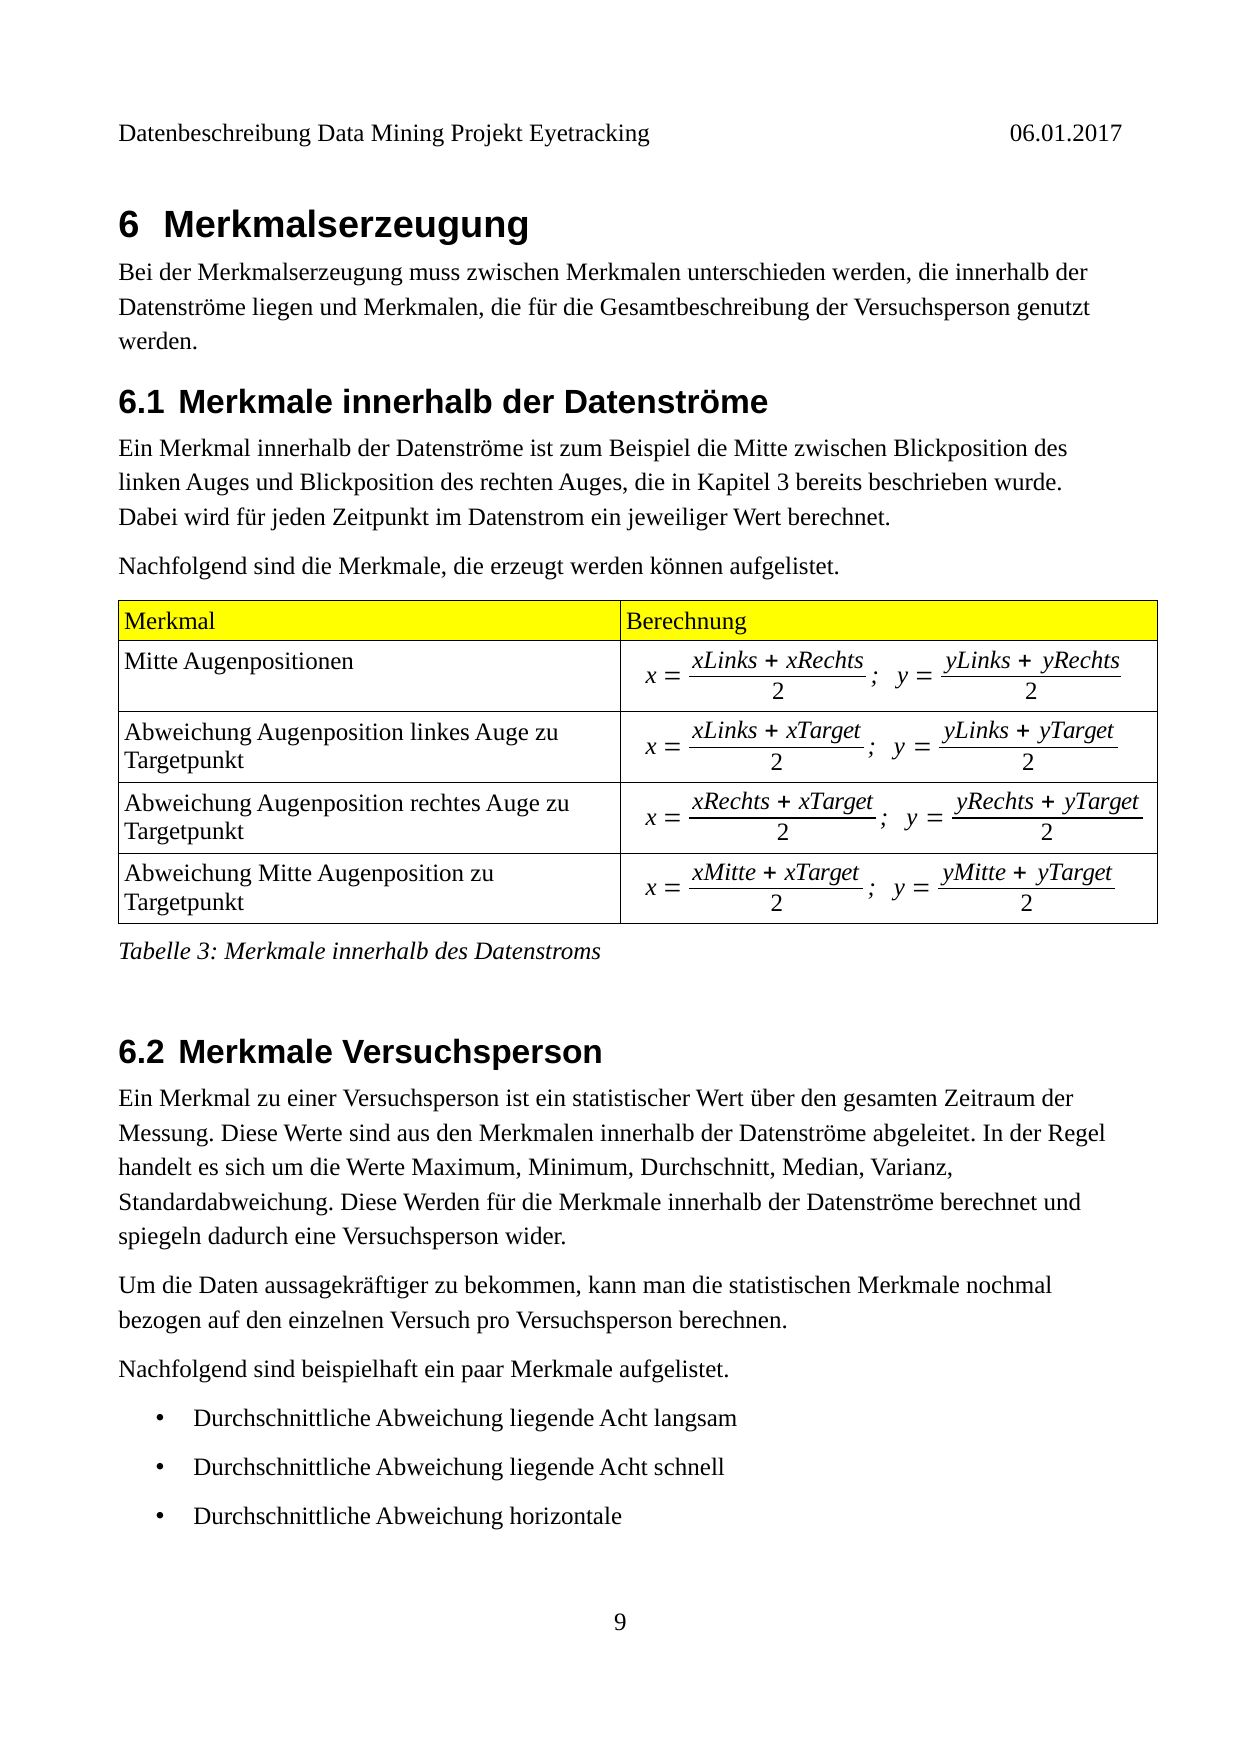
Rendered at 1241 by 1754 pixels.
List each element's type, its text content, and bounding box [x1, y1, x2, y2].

table_cell Abweichung Augenposition rechtes Auge zu Targetpunkt [119, 783, 620, 852]
table_cell [621, 854, 1157, 923]
subtitle Merkmalserzeugung [118, 201, 1122, 245]
text Nachfolgend sind beispielhaft ein paar Merkmale aufgelistet. [118, 1354, 1122, 1383]
table_cell Abweichung Mitte Augenposition zu Targetpunkt [119, 854, 620, 923]
table_header Berechnung [621, 601, 1157, 640]
text Ein Merkmal zu einer Versuchsperson ist ein statistischer Wert über den gesamten Zeitraum der Messung. Diese Werte sind aus den Merkmalen innerhalb der Datenströme abgeleitet. In der Regel handelt es sich um die Werte Maximum, Minimum, Durchschnitt, Median, Varianz, Standardabweichung. Diese Werden für die Merkmale innerhalb der Datenströme berechnet und spiegeln dadurch eine Versuchsperson wider. [118, 1083, 1122, 1250]
table_cell [621, 641, 1157, 711]
text Bei der Merkmalserzeugung muss zwischen Merkmalen unterschieden werden, die innerhalb der Datenströme liegen und Merkmalen, die für die Gesamtbeschreibung der Versuchsperson genutzt werden. [118, 257, 1122, 355]
list Durchschnittliche Abweichung liegende Acht langsam [156, 1403, 1122, 1432]
table_cell [621, 712, 1157, 782]
table_cell Abweichung Augenposition linkes Auge zu Targetpunkt [119, 712, 620, 782]
subtitle Merkmale Versuchsperson [118, 1032, 1122, 1071]
text Ein Merkmal innerhalb der Datenströme ist zum Beispiel die Mitte zwischen Blickposition des linken Auges und Blickposition des rechten Auges, die in Kapitel 3 bereits beschrieben wurde. Dabei wird für jeden Zeitpunkt im Datenstrom ein jeweiliger Wert berechnet. [118, 433, 1122, 531]
subtitle Merkmale innerhalb der Datenströme [118, 382, 1122, 420]
list Durchschnittliche Abweichung liegende Acht schnell [156, 1452, 1122, 1481]
text Um die Daten aussagekräftiger zu bekommen, kann man die statistischen Merkmale nochmal bezogen auf den einzelnen Versuch pro Versuchsperson berechnen. [118, 1271, 1122, 1334]
text Tabelle 3: Merkmale innerhalb des Datenstroms [118, 936, 1122, 964]
table_header Merkmal [119, 601, 620, 640]
text Nachfolgend sind die Merkmale, die erzeugt werden können aufgelistet. [118, 551, 1122, 580]
list Durchschnittliche Abweichung horizontale [156, 1501, 1122, 1530]
table_cell Mitte Augenpositionen [119, 641, 620, 711]
table_cell [621, 783, 1157, 852]
